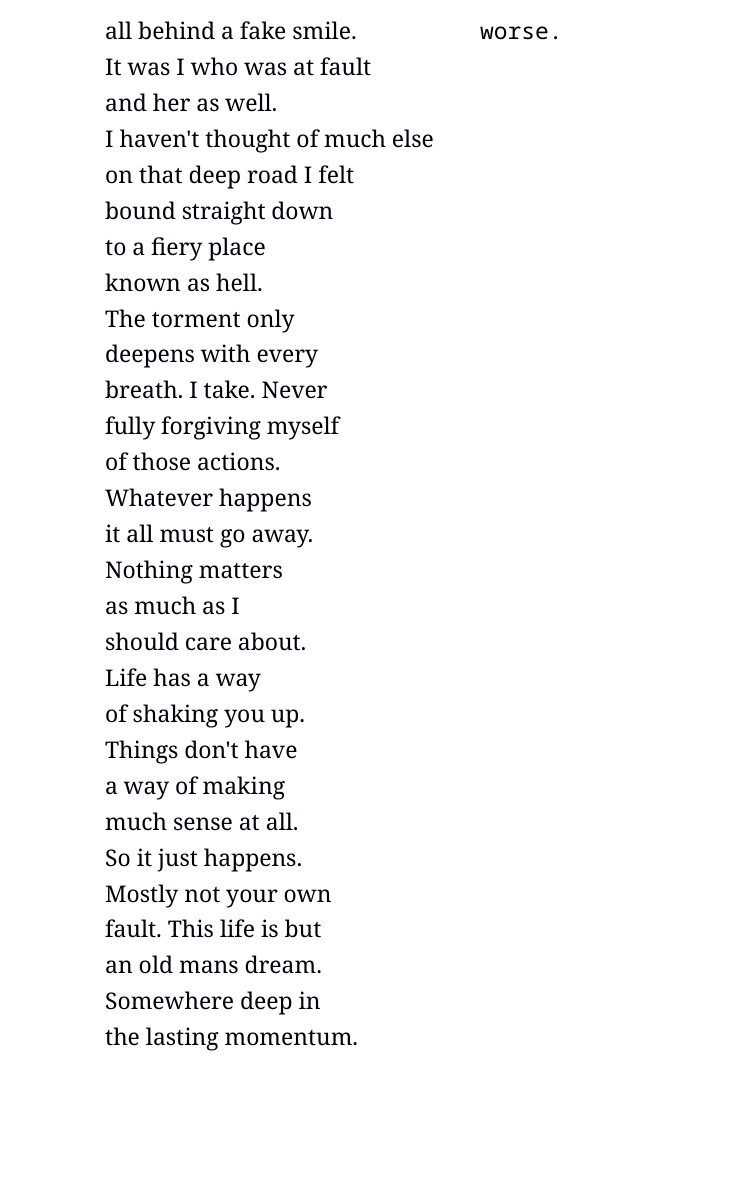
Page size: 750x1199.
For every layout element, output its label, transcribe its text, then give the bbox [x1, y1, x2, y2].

text of those actions. [105, 446, 645, 477]
text to a fiery place [105, 231, 645, 262]
text an old mans dream. [105, 949, 645, 981]
text much sense at all. [105, 806, 645, 837]
text Life has a way [105, 662, 645, 693]
text deepens with every [105, 338, 645, 370]
text should care about. [105, 626, 645, 657]
text Things don't have [105, 734, 645, 765]
text of shaking you up. [105, 698, 645, 729]
text a way of making [105, 770, 645, 801]
text So it just happens. [105, 842, 645, 873]
text It was I who was at fault [105, 51, 645, 82]
text known as hell. [105, 267, 645, 298]
text the lasting momentum. [105, 1021, 645, 1052]
text I haven't thought of much else [105, 123, 645, 154]
text Whatever happens [105, 482, 645, 513]
text it all must go away. [105, 518, 645, 549]
text fully forgiving myself [105, 410, 645, 442]
text fault. This life is but [105, 913, 645, 945]
text bound straight down [105, 195, 645, 226]
text Nothing matters [105, 554, 645, 585]
text The torment only [105, 302, 645, 334]
text breath. I take. Never [105, 374, 645, 406]
text all behind a fake smile. worse. [105, 15, 645, 46]
text Mostly not your own [105, 877, 645, 909]
text Somewhere deep in [105, 985, 645, 1017]
text as much as I [105, 590, 645, 621]
text on that deep road I felt [105, 159, 645, 190]
text and her as well. [105, 87, 645, 118]
